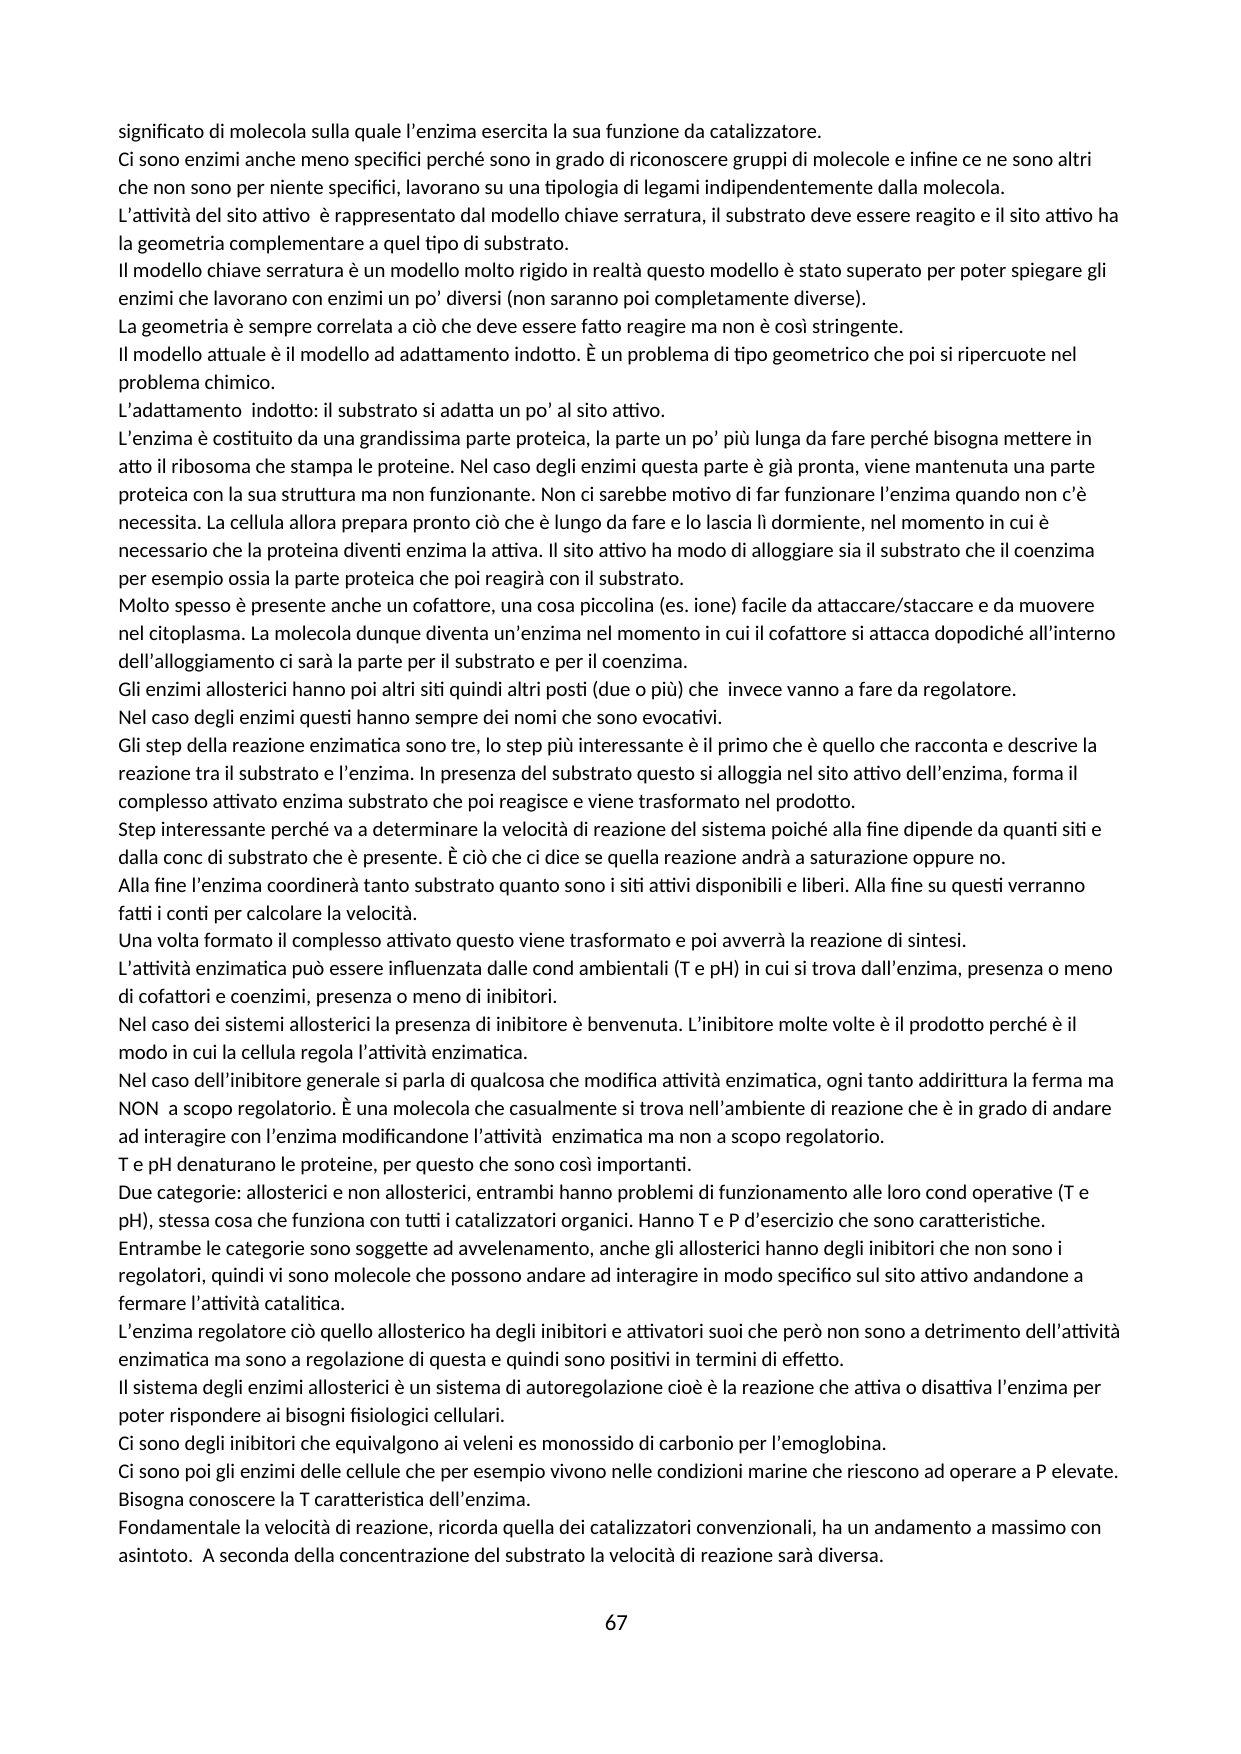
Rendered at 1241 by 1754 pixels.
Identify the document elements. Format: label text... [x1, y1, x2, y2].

text significato di molecola sulla quale l’enzima esercita la sua funzione da catalizzatore. Ci sono enzimi anche meno specifici perché sono in grado di riconoscere gruppi di molecole e infine ce ne sono altri che non sono per niente specifici, lavorano su una tipologia di legami indipendentemente dalla molecola. L’attività del sito attivo è rappresentato dal modello chiave serratura, il substrato deve essere reagito e il sito attivo ha la geometria complementare a quel tipo di substrato. Il modello chiave serratura è un modello molto rigido in realtà questo modello è stato superato per poter spiegare gli enzimi che lavorano con enzimi un po’ diversi (non saranno poi completamente diverse). La geometria è sempre correlata a ciò che deve essere fatto reagire ma non è così stringente. Il modello attuale è il modello ad adattamento indotto. È un problema di tipo geometrico che poi si ripercuote nel problema chimico. L’adattamento indotto: il substrato si adatta un po’ al sito attivo. L’enzima è costituito da una grandissima parte proteica, la parte un po’ più lunga da fare perché bisogna mettere in atto il ribosoma che stampa le proteine. Nel caso degli enzimi questa parte è già pronta, viene mantenuta una parte proteica con la sua struttura ma non funzionante. Non ci sarebbe motivo di far funzionare l’enzima quando non c’è necessita. La cellula allora prepara pronto ciò che è lungo da fare e lo lascia lì dormiente, nel momento in cui è necessario che la proteina diventi enzima la attiva. Il sito attivo ha modo di alloggiare sia il substrato che il coenzima per esempio ossia la parte proteica che poi reagirà con il substrato. Molto spesso è presente anche un cofattore, una cosa piccolina (es. ione) facile da attaccare/staccare e da muovere nel citoplasma. La molecola dunque diventa un’enzima nel momento in cui il cofattore si attacca dopodiché all’interno dell’alloggiamento ci sarà la parte per il substrato e per il coenzima. Gli enzimi allosterici hanno poi altri siti quindi altri posti (due o più) che invece vanno a fare da regolatore. Nel caso degli enzimi questi hanno sempre dei nomi che sono evocativi. Gli step della reazione enzimatica sono tre, lo step più interessante è il primo che è quello che racconta e descrive la reazione tra il substrato e l’enzima. In presenza del substrato questo si alloggia nel sito attivo dell’enzima, forma il complesso attivato enzima substrato che poi reagisce e viene trasformato nel prodotto. Step interessante perché va a determinare la velocità di reazione del sistema poiché alla fine dipende da quanti siti e dalla conc di substrato che è presente. È ciò che ci dice se quella reazione andrà a saturazione oppure no. Alla fine l’enzima coordinerà tanto substrato quanto sono i siti attivi disponibili e liberi. Alla fine su questi verranno fatti i conti per calcolare la velocità. Una volta formato il complesso attivato questo viene trasformato e poi avverrà la reazione di sintesi. L’attività enzimatica può essere influenzata dalle cond ambientali (T e pH) in cui si trova dall’enzima, presenza o meno di cofattori e coenzimi, presenza o meno di inibitori. Nel caso dei sistemi allosterici la presenza di inibitore è benvenuta. L’inibitore molte volte è il prodotto perché è il modo in cui la cellula regola l’attività enzimatica. Nel caso dell’inibitore generale si parla di qualcosa che modifica attività enzimatica, ogni tanto addirittura la ferma ma NON a scopo regolatorio. È una molecola che casualmente si trova nell’ambiente di reazione che è in grado di andare ad interagire con l’enzima modificandone l’attività enzimatica ma non a scopo regolatorio. T e pH denaturano le proteine, per questo che sono così importanti. Due categorie: allosterici e non allosterici, entrambi hanno problemi di funzionamento alle loro cond operative (T e pH), stessa cosa che funziona con tutti i catalizzatori organici. Hanno T e P d’esercizio che sono caratteristiche. Entrambe le categorie sono soggette ad avvelenamento, anche gli allosterici hanno degli inibitori che non sono i regolatori, quindi vi sono molecole che possono andare ad interagire in modo specifico sul sito attivo andandone a fermare l’attività catalitica. L’enzima regolatore ciò quello allosterico ha degli inibitori e attivatori suoi che però non sono a detrimento dell’attività enzimatica ma sono a regolazione di questa e quindi sono positivi in termini di effetto. Il sistema degli enzimi allosterici è un sistema di autoregolazione cioè è la reazione che attiva o disattiva l’enzima per poter rispondere ai bisogni fisiologici cellulari. Ci sono degli inibitori che equivalgono ai veleni es monossido di carbonio per l’emoglobina. Ci sono poi gli enzimi delle cellule che per esempio vivono nelle condizioni marine che riescono ad operare a P elevate. Bisogna conoscere la T caratteristica dell’enzima. Fondamentale la velocità di reazione, ricorda quella dei catalizzatori convenzionali, ha un andamento a massimo con asintoto. A seconda della concentrazione del substrato la velocità di reazione sarà diversa. [118, 118, 1124, 1567]
